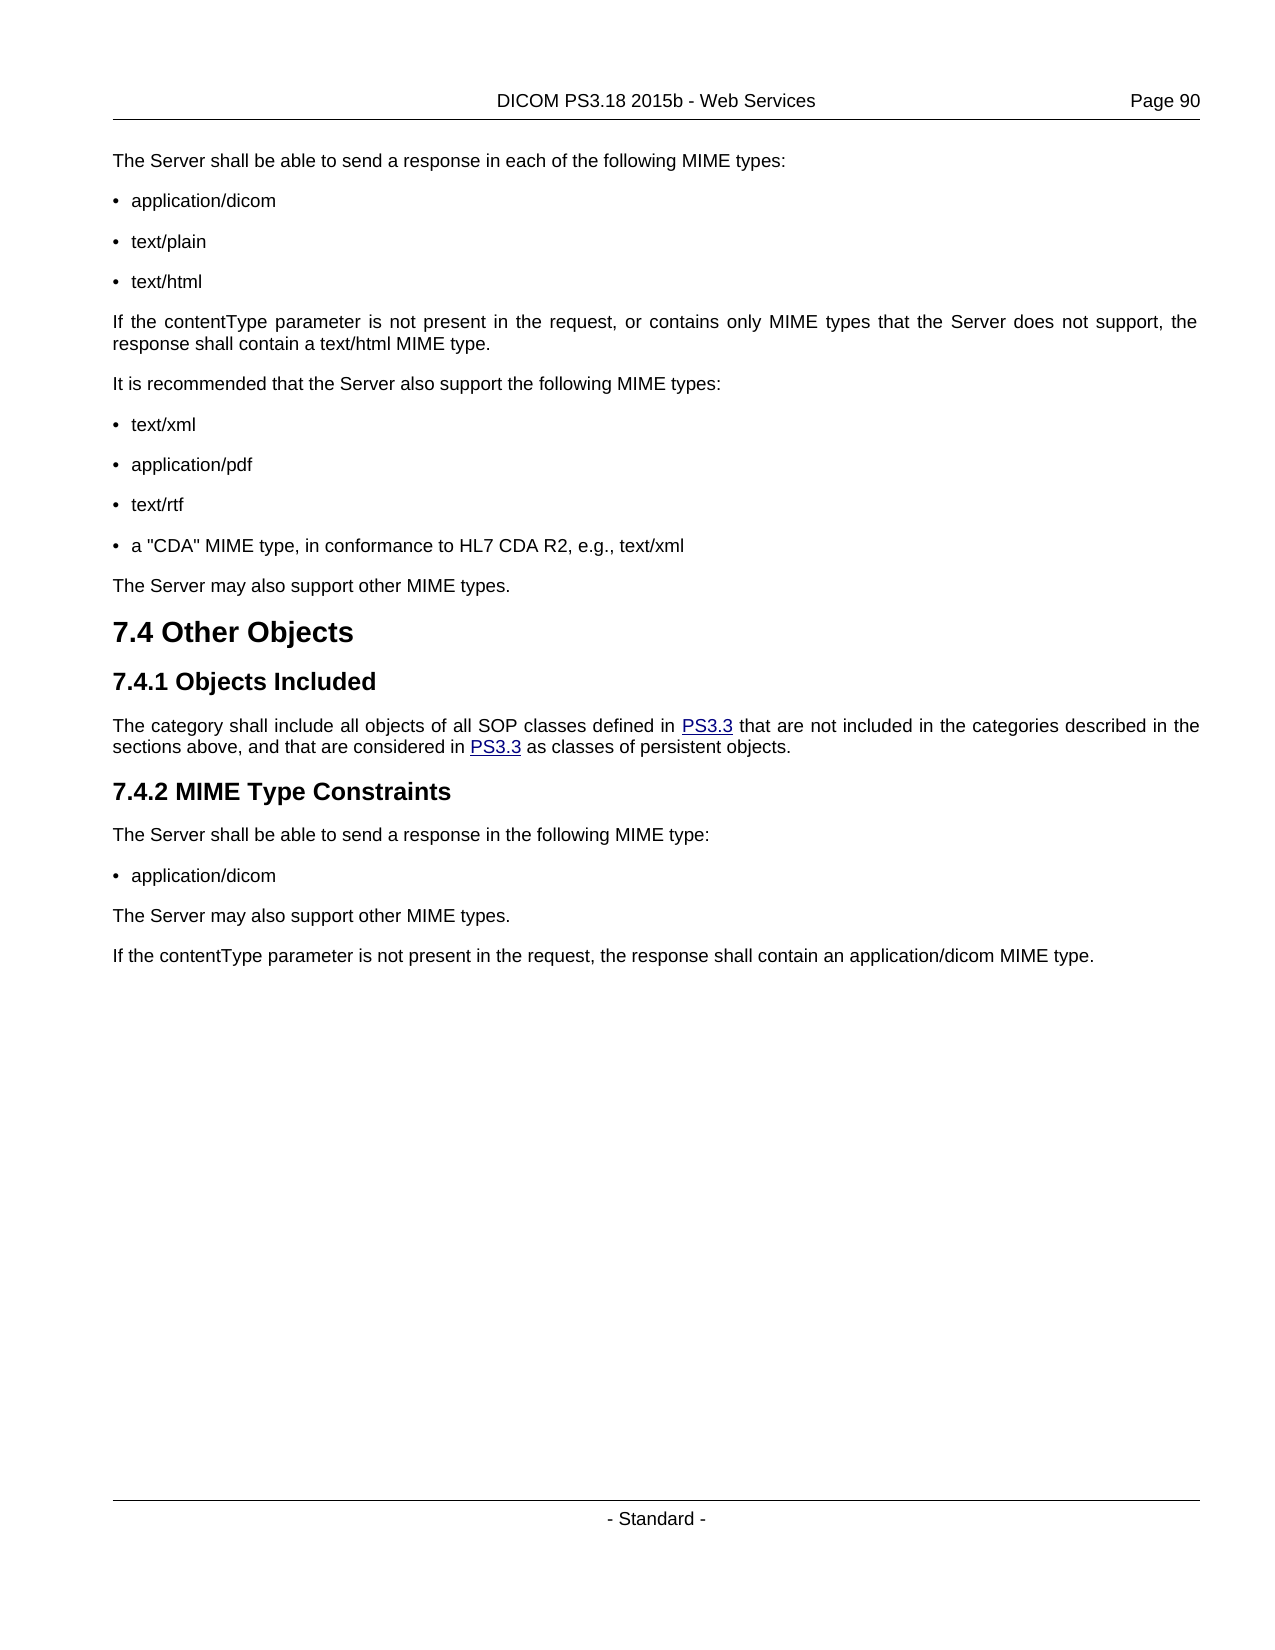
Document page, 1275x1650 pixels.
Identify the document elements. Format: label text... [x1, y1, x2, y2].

text 7.4.1 Objects Included [112, 667, 1200, 696]
text If the contentType parameter is not present in the request, or contains only MIME types that the Server does not support, the response shall contain a text/html MIME type. [112, 311, 1200, 354]
list application/pdf [112, 454, 1200, 475]
text 7.4.2 MIME Type Constraints [112, 777, 1200, 805]
text The Server shall be able to send a response in each of the following MIME types: [112, 150, 1200, 172]
text The Server shall be able to send a response in the following MIME type: [112, 824, 1200, 846]
list application/dicom [112, 864, 1200, 886]
list text/plain [112, 231, 1200, 252]
list text/html [112, 271, 1200, 292]
list application/dicom [112, 190, 1200, 212]
list text/rtf [112, 494, 1200, 516]
text The Server may also support other MIME types. [112, 905, 1200, 926]
list text/xml [112, 413, 1200, 435]
text It is recommended that the Server also support the following MIME types: [112, 373, 1200, 395]
text The Server may also support other MIME types. [112, 575, 1200, 596]
text If the contentType parameter is not present in the request, the response shall contain an application/dicom MIME type. [112, 945, 1200, 967]
text 7.4 Other Objects [112, 615, 1200, 648]
text The category shall include all objects of all SOP classes defined in PS3.3 that are not included in the categories described in the sections above, and that are considered in PS3.3 as classes of persistent objects. [112, 715, 1200, 758]
list a "CDA" MIME type, in conformance to HL7 CDA R2, e.g., text/xml [112, 534, 1200, 556]
